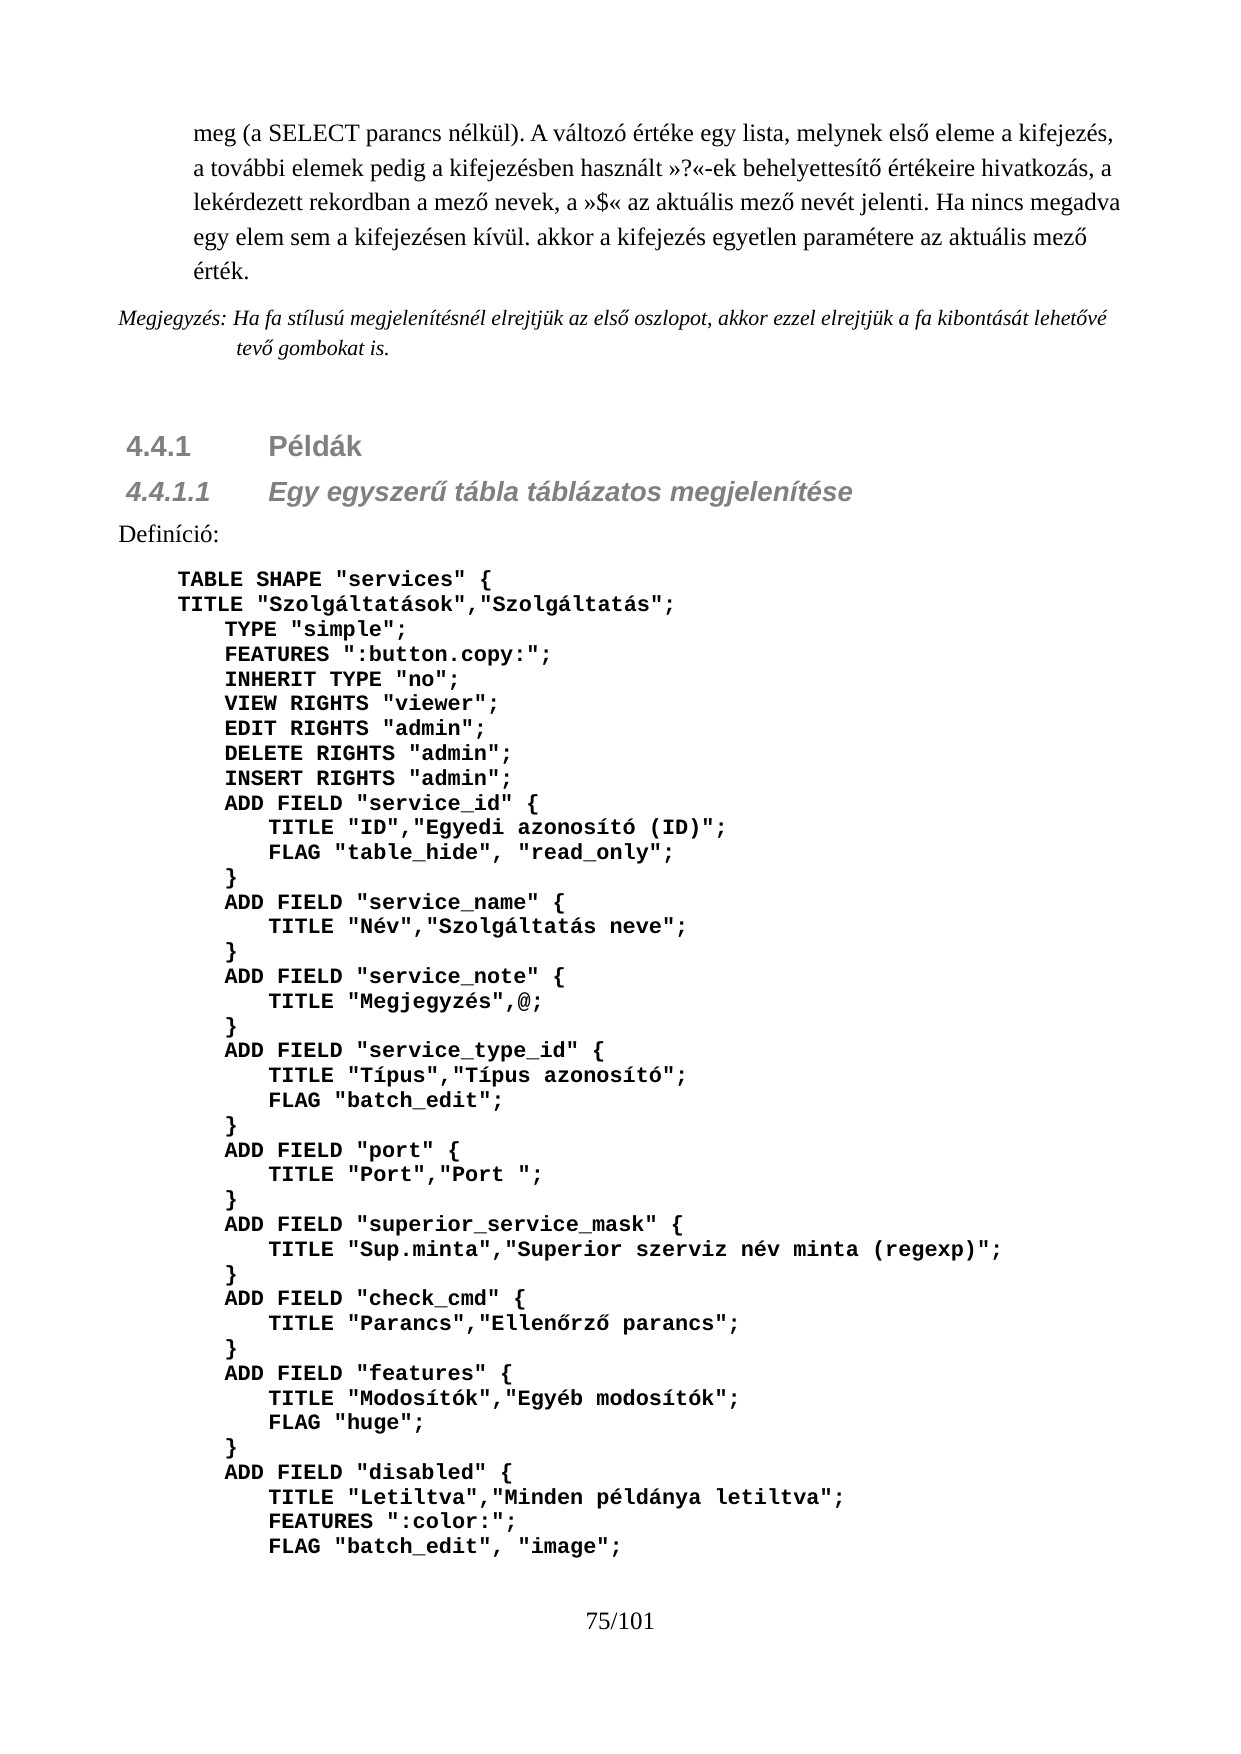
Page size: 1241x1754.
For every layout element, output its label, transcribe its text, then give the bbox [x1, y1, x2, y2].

text ADD FIELD "disabled" { TITLE "Letiltva","Minden példánya letiltva"; FEATURES ":color:"; FLAG "batch_edit", "image"; [177, 1461, 1122, 1560]
text } [177, 1015, 1122, 1040]
text ADD FIELD "service_type_id" { TITLE "Típus","Típus azonosító"; FLAG "batch_edit"; } [177, 1040, 1122, 1139]
text ADD FIELD "superior_service_mask" { TITLE "Sup.minta","Superior szerviz név minta (regexp)"; } [177, 1213, 1122, 1288]
text TABLE SHAPE "services" { TITLE "Szolgáltatások","Szolgáltatás"; TYPE "simple"; FEATURES ":button.copy:"; INHERIT TYPE "no"; VIEW RIGHTS "viewer"; EDIT RIGHTS "admin"; DELETE RIGHTS "admin"; INSERT RIGHTS "admin"; [177, 569, 1122, 792]
text ADD FIELD "check_cmd" { TITLE "Parancs","Ellenőrző parancs"; } [177, 1288, 1122, 1362]
text Megjegyzés: Ha fa stílusú megjelenítésnél elrejtjük az első oszlopot, akkor ezzel elrejtjük a fa kibontását lehetővé tevő gombokat is. [118, 305, 1122, 361]
text ADD FIELD "service_name" { TITLE "Név","Szolgáltatás neve"; } [177, 891, 1122, 965]
subtitle Példák [118, 429, 1122, 463]
text Definíció: [118, 519, 1122, 548]
text ADD FIELD "service_note" { TITLE "Megjegyzés",@; [177, 965, 1122, 1015]
subtitle Egy egyszerű tábla táblázatos megjelenítése [118, 475, 1122, 507]
text ADD FIELD "port" { TITLE "Port","Port "; } [177, 1139, 1122, 1213]
text ADD FIELD "features" { TITLE "Modosítók","Egyéb modosítók"; FLAG "huge"; } [177, 1362, 1122, 1461]
text ADD FIELD "service_id" { TITLE "ID","Egyedi azonosító (ID)"; FLAG "table_hide", "read_only"; } [177, 792, 1122, 891]
list meg (a SELECT parancs nélkül). A változó értéke egy lista, melynek első eleme a kifejezés, a további elemek pedig a kifejezésben használt »?«-ek behelyettesítő értékeire hivatkozás, a lekérdezett rekordban a mező nevek, a »$« az aktuális mező nevét jelenti. Ha nincs megadva egy elem sem a kifejezésen kívül. akkor a kifejezés egyetlen paramétere az aktuális mező érték. [156, 118, 1122, 285]
